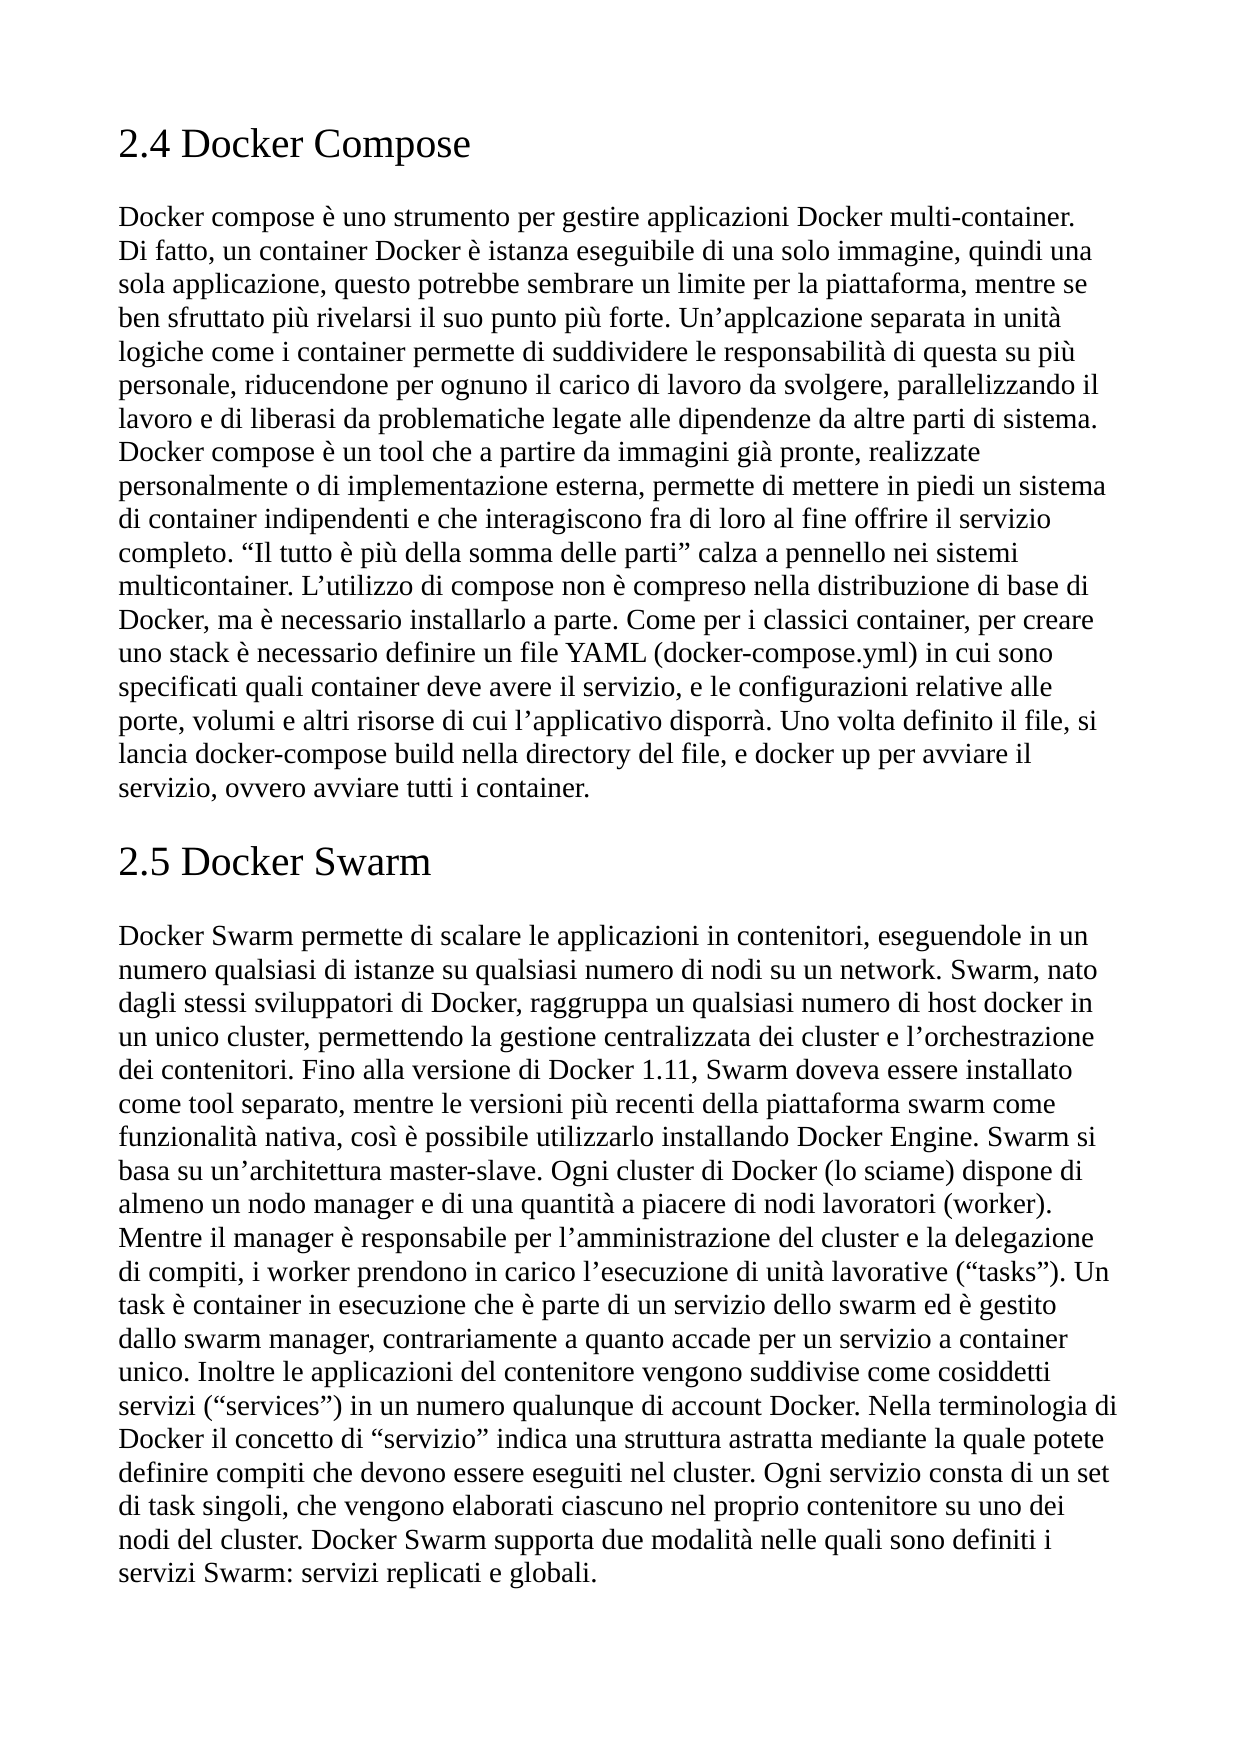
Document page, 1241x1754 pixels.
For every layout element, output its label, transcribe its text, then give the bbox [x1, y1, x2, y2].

text 2.4 Docker Compose [118, 118, 1122, 166]
text Docker compose è uno strumento per gestire applicazioni Docker multi-container. [118, 199, 1122, 233]
text 2.5 Docker Swarm [118, 837, 1122, 885]
text Docker Swarm permette di scalare le applicazioni in contenitori, eseguendole in un numero qualsiasi di istanze su qualsiasi numero di nodi su un network. Swarm, nato dagli stessi sviluppatori di Docker, raggruppa un qualsiasi numero di host docker in un unico cluster, permettendo la gestione centralizzata dei cluster e l’orchestrazione dei contenitori. Fino alla versione di Docker 1.11, Swarm doveva essere installato come tool separato, mentre le versioni più recenti della piattaforma swarm come funzionalità nativa, così è possibile utilizzarlo installando Docker Engine. Swarm si basa su un’architettura master-slave. Ogni cluster di Docker (lo sciame) dispone di almeno un nodo manager e di una quantità a piacere di nodi lavoratori (worker). Mentre il manager è responsabile per l’amministrazione del cluster e la delegazione di compiti, i worker prendono in carico l’esecuzione di unità lavorative (“tasks”). Un task è container in esecuzione che è parte di un servizio dello swarm ed è gestito dallo swarm manager, contrariamente a quanto accade per un servizio a container unico. Inoltre le applicazioni del contenitore vengono suddivise come cosiddetti servizi (“services”) in un numero qualunque di account Docker. Nella terminologia di Docker il concetto di “servizio” indica una struttura astratta mediante la quale potete definire compiti che devono essere eseguiti nel cluster. Ogni servizio consta di un set di task singoli, che vengono elaborati ciascuno nel proprio contenitore su uno dei nodi del cluster. Docker Swarm supporta due modalità nelle quali sono definiti i servizi Swarm: servizi replicati e globali. [118, 918, 1122, 1589]
text Di fatto, un container Docker è istanza eseguibile di una solo immagine, quindi una sola applicazione, questo potrebbe sembrare un limite per la piattaforma, mentre se ben sfruttato più rivelarsi il suo punto più forte. Un’applcazione separata in unità logiche come i container permette di suddividere le responsabilità di questa su più personale, riducendone per ognuno il carico di lavoro da svolgere, parallelizzando il lavoro e di liberasi da problematiche legate alle dipendenze da altre parti di sistema. Docker compose è un tool che a partire da immagini già pronte, realizzate personalmente o di implementazione esterna, permette di mettere in piedi un sistema di container indipendenti e che interagiscono fra di loro al fine offrire il servizio completo. “Il tutto è più della somma delle parti” calza a pennello nei sistemi multicontainer. L’utilizzo di compose non è compreso nella distribuzione di base di Docker, ma è necessario installarlo a parte. Come per i classici container, per creare uno stack è necessario definire un file YAML (docker-compose.yml) in cui sono specificati quali container deve avere il servizio, e le configurazioni relative alle porte, volumi e altri risorse di cui l’applicativo disporrà. Uno volta definito il file, si lancia docker-compose build nella directory del file, e docker up per avviare il servizio, ovvero avviare tutti i container. [118, 233, 1122, 803]
